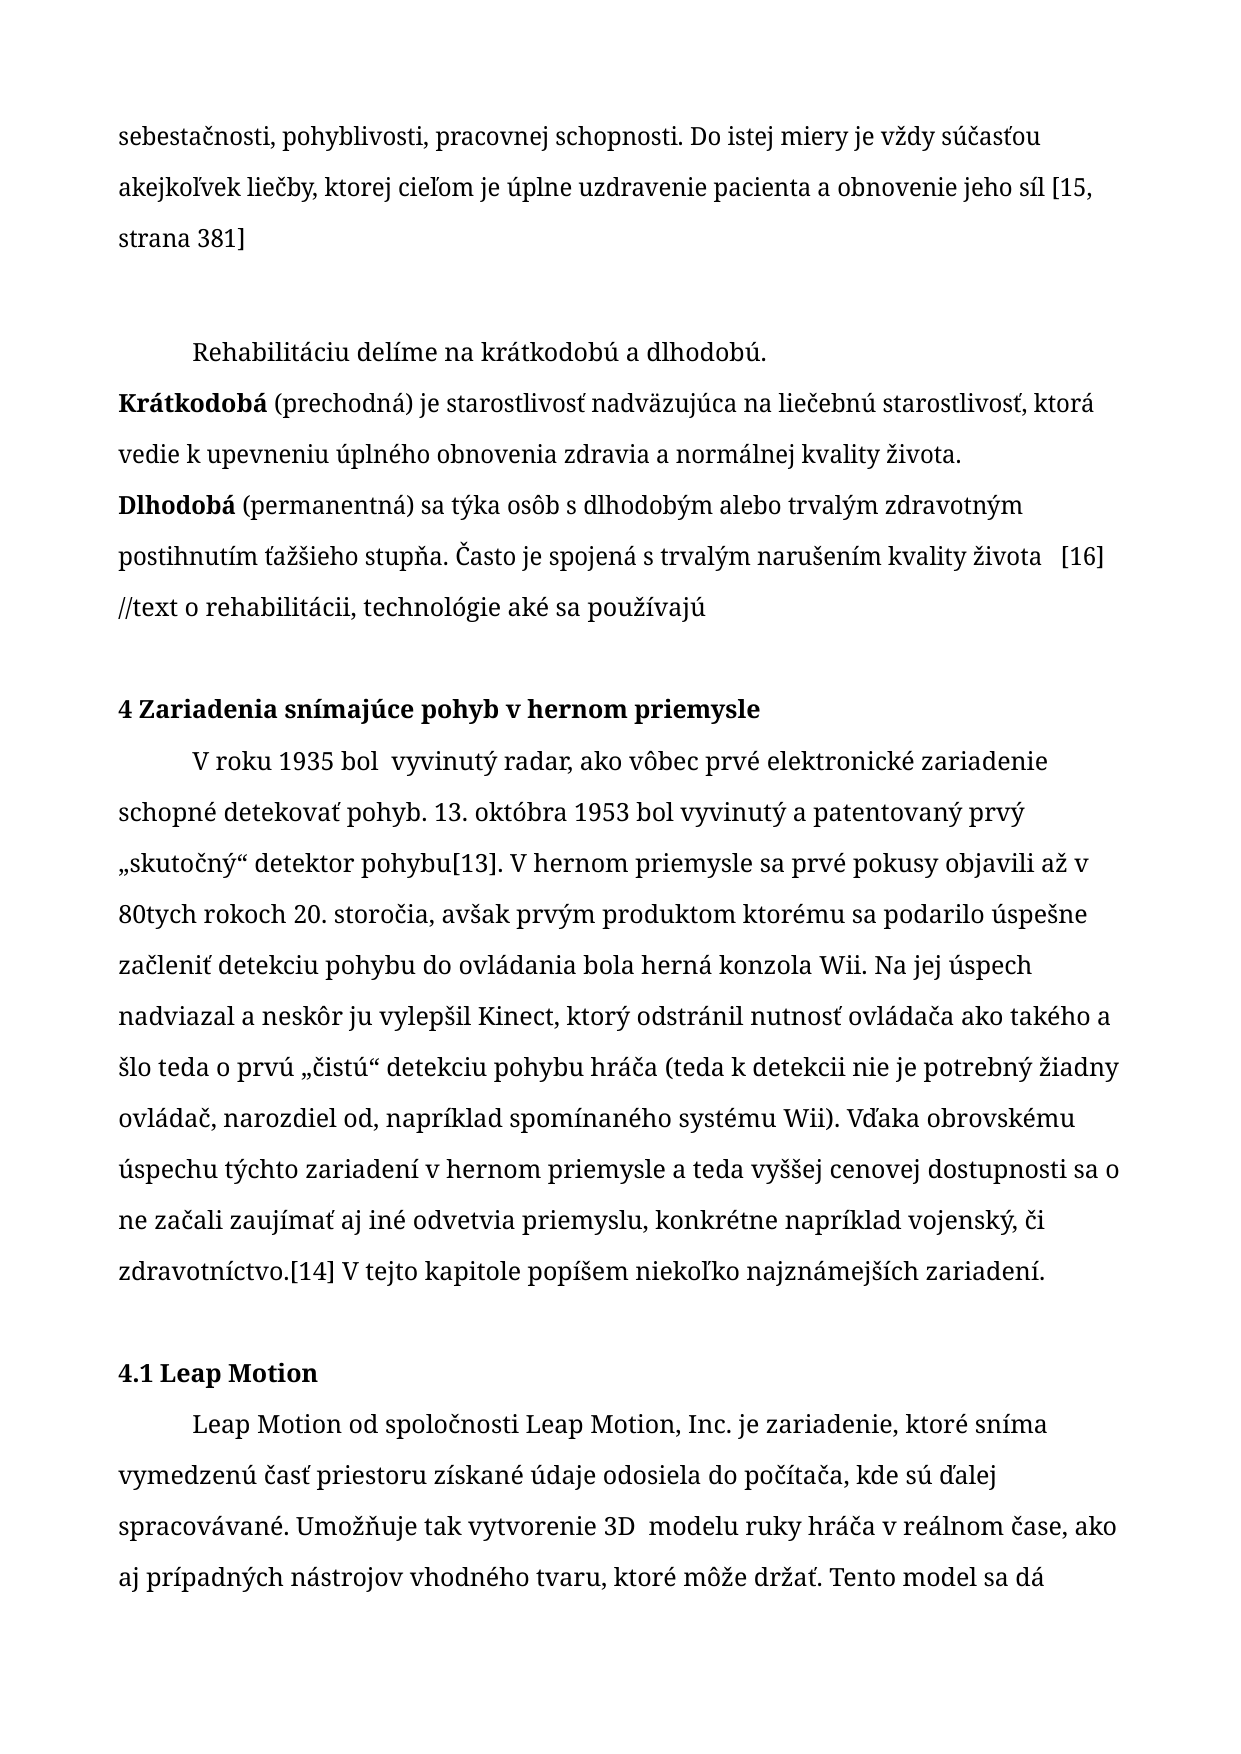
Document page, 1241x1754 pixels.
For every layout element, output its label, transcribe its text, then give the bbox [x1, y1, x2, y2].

text Rehabilitáciu delíme na krátkodobú a dlhodobú. Krátkodobá (prechodná) je starostlivosť nadväzujúca na liečebnú starostlivosť, ktorá vedie k upevneniu úplného obnovenia zdravia a normálnej kvality života. Dlhodobá (permanentná) sa týka osôb s dlhodobým alebo trvalým zdravotným postihnutím ťažšieho stupňa. Často je spojená s trvalým narušením kvality života [16] [118, 335, 1122, 573]
text sebestačnosti, pohyblivosti, pracovnej schopnosti. Do istej miery je vždy súčasťou akejkoľvek liečby, ktorej cieľom je úplne uzdravenie pacienta a obnovenie jeho síl [15, strana 381] [118, 118, 1122, 254]
list 4.1 Leap Motion [118, 1356, 1122, 1390]
list Leap Motion od spoločnosti Leap Motion, Inc. je zariadenie, ktoré sníma vymedzenú časť priestoru získané údaje odosiela do počítača, kde sú ďalej spracovávané. Umožňuje tak vytvorenie 3D modelu ruky hráča v reálnom čase, ako aj prípadných nástrojov vhodného tvaru, ktoré môže držať. Tento model sa dá [118, 1407, 1122, 1594]
text 4 Zariadenia snímajúce pohyb v hernom priemysle [118, 692, 1122, 726]
text //text o rehabilitácii, technológie aké sa používajú [118, 590, 1122, 624]
text V roku 1935 bol vyvinutý radar, ako vôbec prvé elektronické zariadenie schopné detekovať pohyb. 13. októbra 1953 bol vyvinutý a patentovaný prvý „skutočný“ detektor pohybu[13]. V hernom priemysle sa prvé pokusy objavili až v 80tych rokoch 20. storočia, avšak prvým produktom ktorému sa podarilo úspešne začleniť detekciu pohybu do ovládania bola herná konzola Wii. Na jej úspech nadviazal a neskôr ju vylepšil Kinect, ktorý odstránil nutnosť ovládača ako takého a šlo teda o prvú „čistú“ detekciu pohybu hráča (teda k detekcii nie je potrebný žiadny ovládač, narozdiel od, napríklad spomínaného systému Wii). Vďaka obrovskému úspechu týchto zariadení v hernom priemysle a teda vyššej cenovej dostupnosti sa o ne začali zaujímať aj iné odvetvia priemyslu, konkrétne napríklad vojenský, či zdravotníctvo.[14] V tejto kapitole popíšem niekoľko najznámejších zariadení. [118, 743, 1122, 1288]
